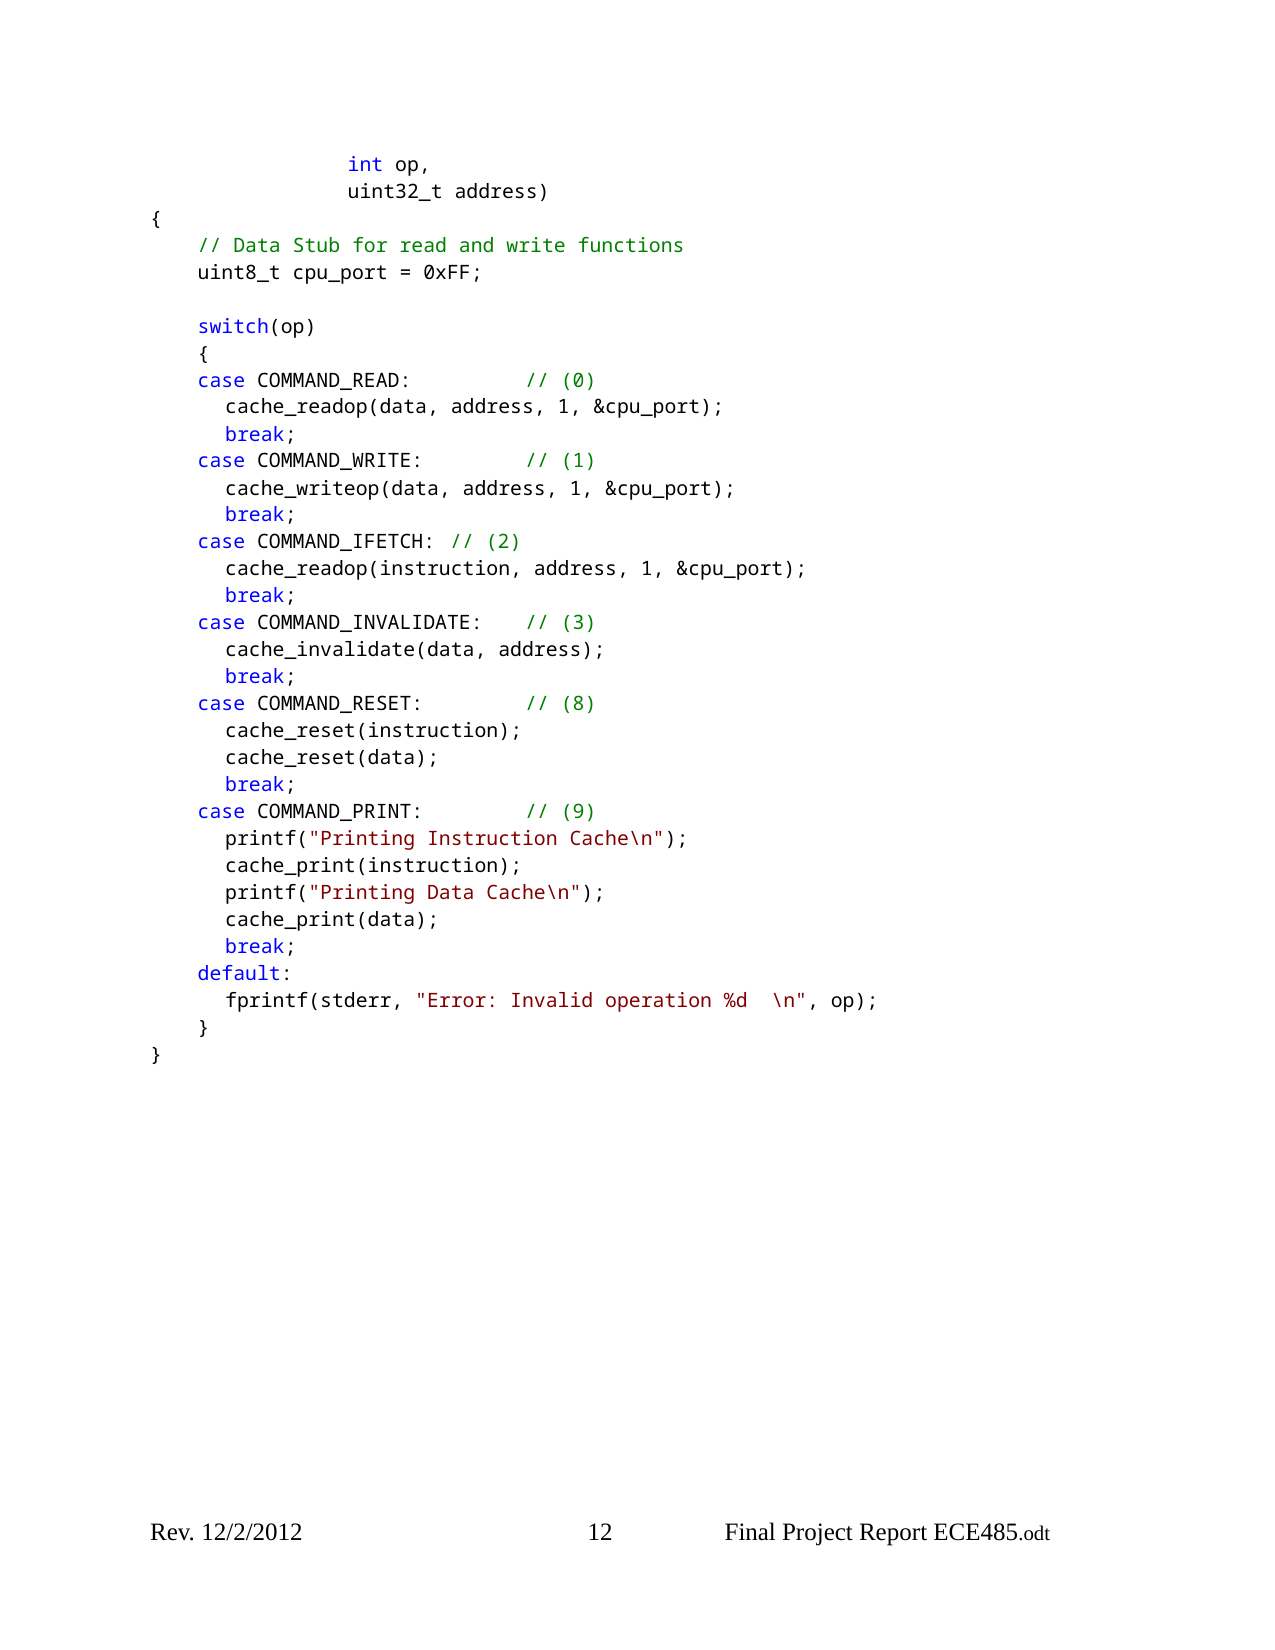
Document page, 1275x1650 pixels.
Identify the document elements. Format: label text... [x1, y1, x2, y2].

text } [150, 1040, 1125, 1067]
text cache_reset(data); [150, 743, 1125, 771]
text break; [150, 420, 1125, 447]
text case COMMAND_PRINT: // (9) [150, 797, 1125, 824]
text case COMMAND_READ: // (0) [150, 366, 1125, 393]
text default: [150, 959, 1125, 986]
text break; [150, 501, 1125, 528]
text case COMMAND_INVALIDATE: // (3) [150, 609, 1125, 636]
text // Data Stub for read and write functions [150, 231, 1125, 258]
text break; [150, 932, 1125, 959]
text fprintf(stderr, "Error: Invalid operation %d \n", op); [150, 986, 1125, 1013]
text case COMMAND_WRITE: // (1) [150, 447, 1125, 474]
text break; [150, 771, 1125, 797]
text printf("Printing Instruction Cache\n"); [150, 824, 1125, 851]
text } [150, 1013, 1125, 1040]
text cache_readop(instruction, address, 1, &cpu_port); [150, 555, 1125, 582]
text { [150, 339, 1125, 366]
text { [150, 204, 1125, 231]
text case COMMAND_RESET: // (8) [150, 689, 1125, 717]
text cache_invalidate(data, address); [150, 636, 1125, 663]
text break; [150, 663, 1125, 689]
text cache_print(data); [150, 905, 1125, 932]
text cache_print(instruction); [150, 851, 1125, 878]
text int op, [150, 150, 1125, 177]
text uint8_t cpu_port = 0xFF; [150, 258, 1125, 285]
text switch(op) [150, 312, 1125, 339]
text cache_readop(data, address, 1, &cpu_port); [150, 393, 1125, 420]
text cache_writeop(data, address, 1, &cpu_port); [150, 474, 1125, 501]
text break; [150, 582, 1125, 609]
text printf("Printing Data Cache\n"); [150, 878, 1125, 905]
text case COMMAND_IFETCH: // (2) [150, 528, 1125, 555]
text uint32_t address) [150, 177, 1125, 204]
text cache_reset(instruction); [150, 717, 1125, 743]
